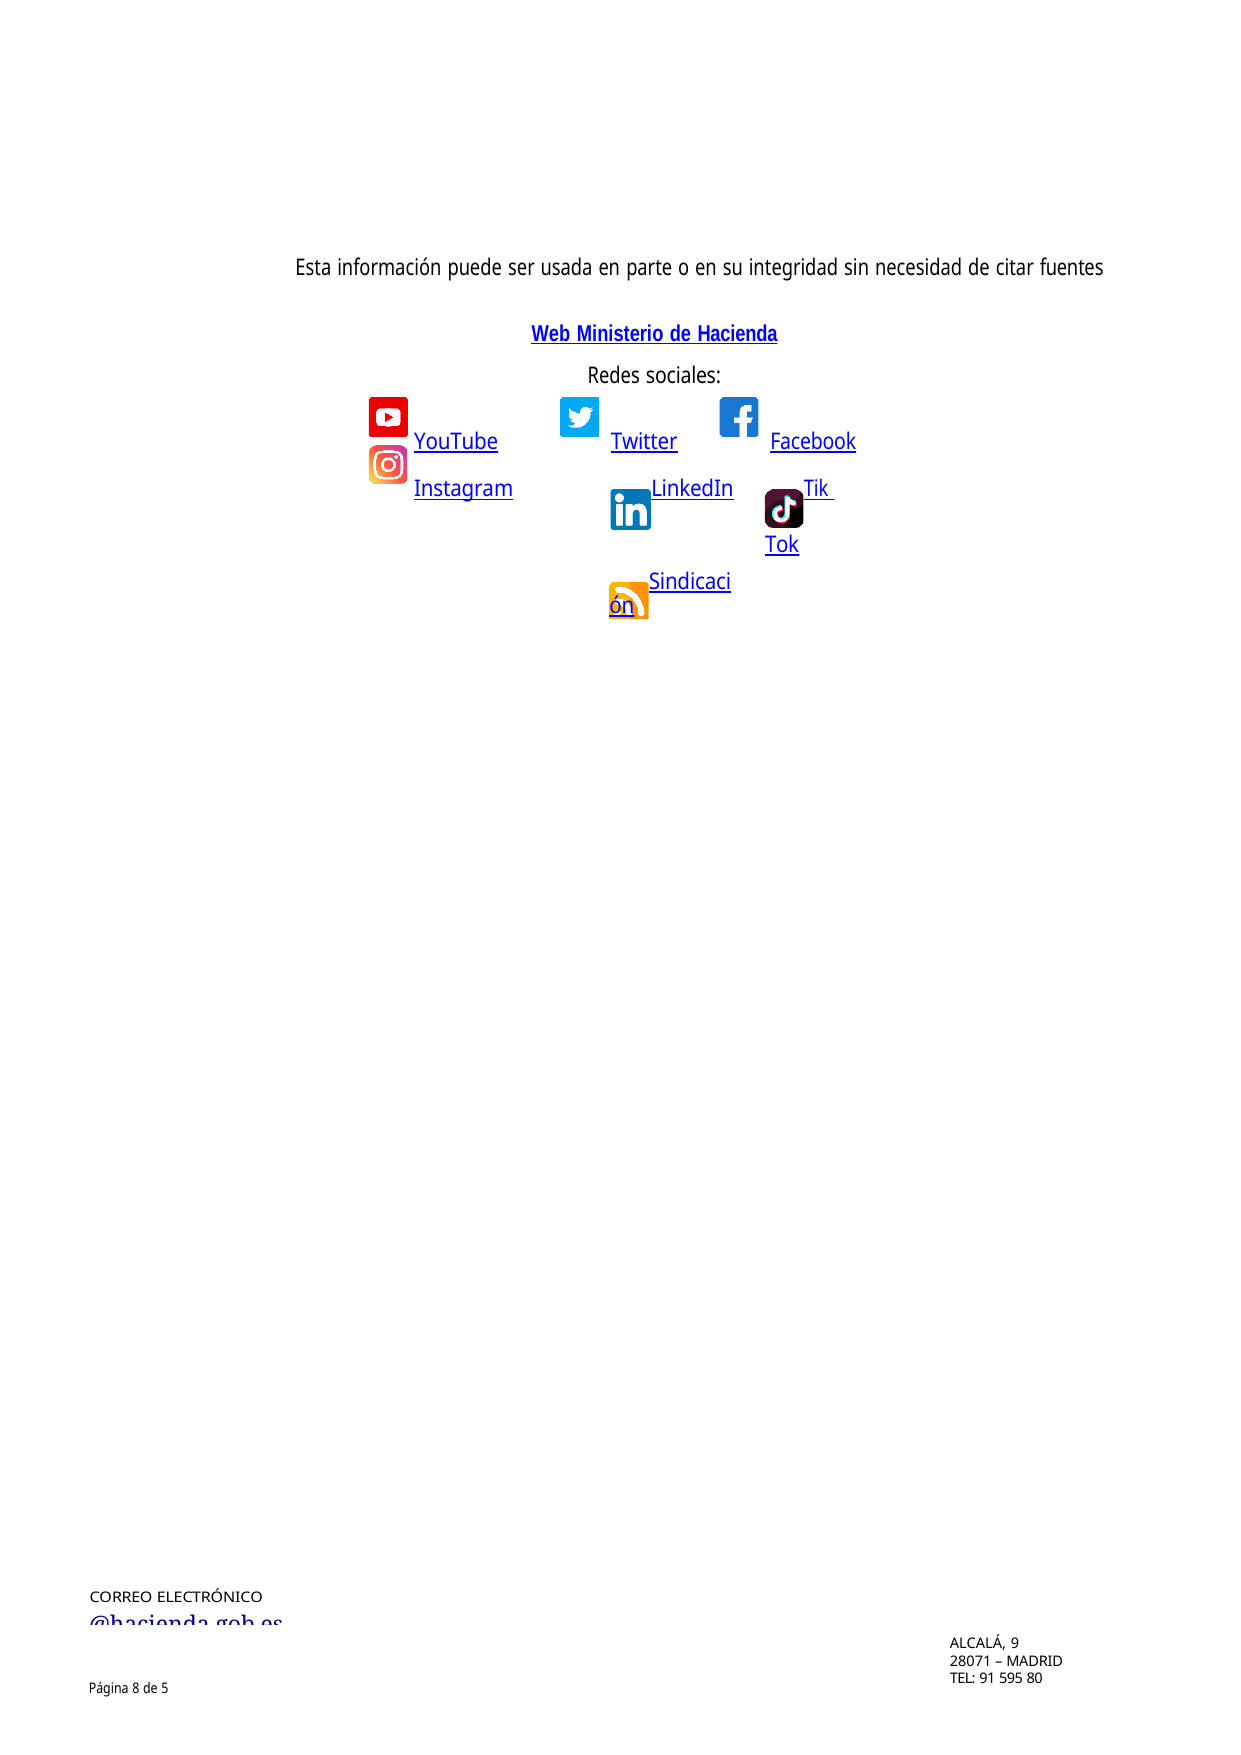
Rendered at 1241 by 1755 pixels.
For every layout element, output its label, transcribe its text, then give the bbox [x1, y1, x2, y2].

table_cell [409, 559, 553, 618]
table_header Facebook [735, 425, 858, 462]
table_header Twitter [554, 425, 735, 462]
text Web Ministerio de Hacienda [157, 320, 1152, 347]
text Esta información puede ser usada en parte o en su integridad sin necesidad de citar fuentes [295, 251, 1152, 282]
text Redes sociales: [157, 359, 1152, 390]
table_cell Tik Tok [735, 462, 858, 559]
table_cell [735, 559, 858, 618]
table_header YouTube [409, 425, 553, 462]
table_cell Sindicación [554, 559, 735, 618]
table_cell Instagram [409, 462, 553, 559]
table_cell LinkedIn [554, 462, 735, 559]
